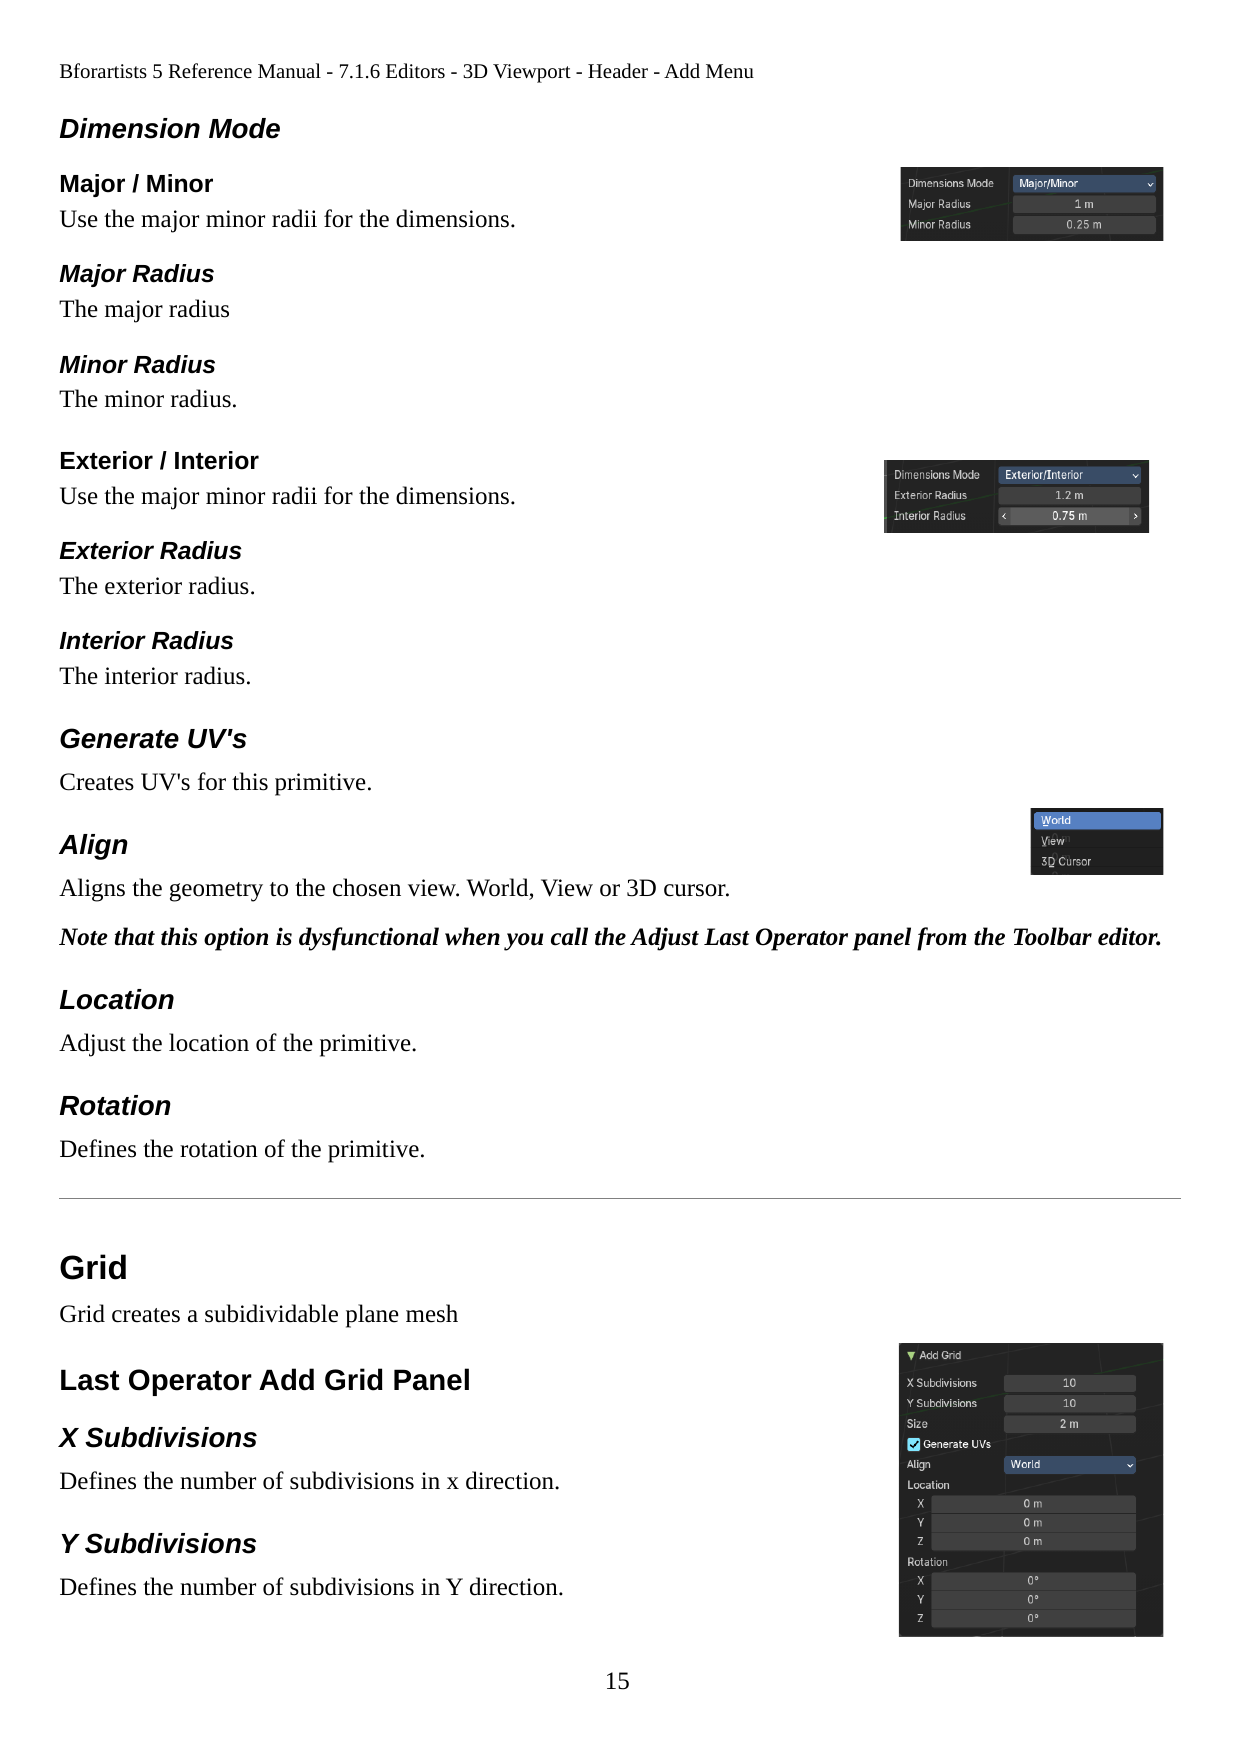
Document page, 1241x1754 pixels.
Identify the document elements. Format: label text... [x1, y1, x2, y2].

text Defines the number of subdivisions in Y direction. [59, 1572, 898, 1601]
picture [884, 460, 1150, 533]
subtitle Exterior Radius [59, 536, 1181, 565]
text The minor radius. [59, 384, 1181, 413]
subtitle [1164, 1527, 1181, 1559]
subtitle Major / Minor [59, 169, 900, 198]
text Grid creates a subidividable plane mesh [59, 1299, 1181, 1328]
subtitle [1164, 1363, 1181, 1396]
subtitle Interior Radius [59, 626, 1181, 655]
subtitle Last Operator Add Grid Panel [59, 1363, 898, 1396]
subtitle Generate UV's [59, 723, 1181, 754]
subtitle Major Radius [59, 259, 1181, 288]
text The major radius [59, 294, 1181, 323]
picture [900, 167, 1164, 241]
text Aligns the geometry to the chosen view. World, View or 3D cursor. [59, 873, 1181, 902]
text The exterior radius. [59, 571, 1181, 600]
text Note that this option is dysfunctional when you call the Adjust Last Operator panel from the Toolbar editor. [59, 922, 1181, 951]
text Defines the rotation of the primitive. [59, 1134, 1181, 1163]
picture [898, 1343, 1164, 1637]
text Creates UV's for this primitive. [59, 767, 1181, 796]
text Use the major minor radii for the dimensions. [59, 204, 900, 233]
subtitle Y Subdivisions [59, 1527, 898, 1559]
subtitle Grid [59, 1248, 1181, 1287]
subtitle Rotation [59, 1089, 1181, 1121]
subtitle [1164, 169, 1181, 198]
subtitle Dimension Mode [59, 113, 1181, 144]
text Use the major minor radii for the dimensions. [59, 481, 884, 509]
subtitle [1164, 1421, 1181, 1453]
subtitle Align [59, 828, 1030, 860]
text Defines the number of subdivisions in x direction. [59, 1466, 898, 1494]
text The interior radius. [59, 661, 1181, 690]
text Adjust the location of the primitive. [59, 1028, 1181, 1057]
subtitle Location [59, 983, 1181, 1015]
picture [1030, 808, 1164, 875]
subtitle Minor Radius [59, 350, 1181, 378]
subtitle [1164, 828, 1181, 860]
subtitle Exterior / Interior [59, 446, 1181, 474]
subtitle X Subdivisions [59, 1421, 898, 1453]
